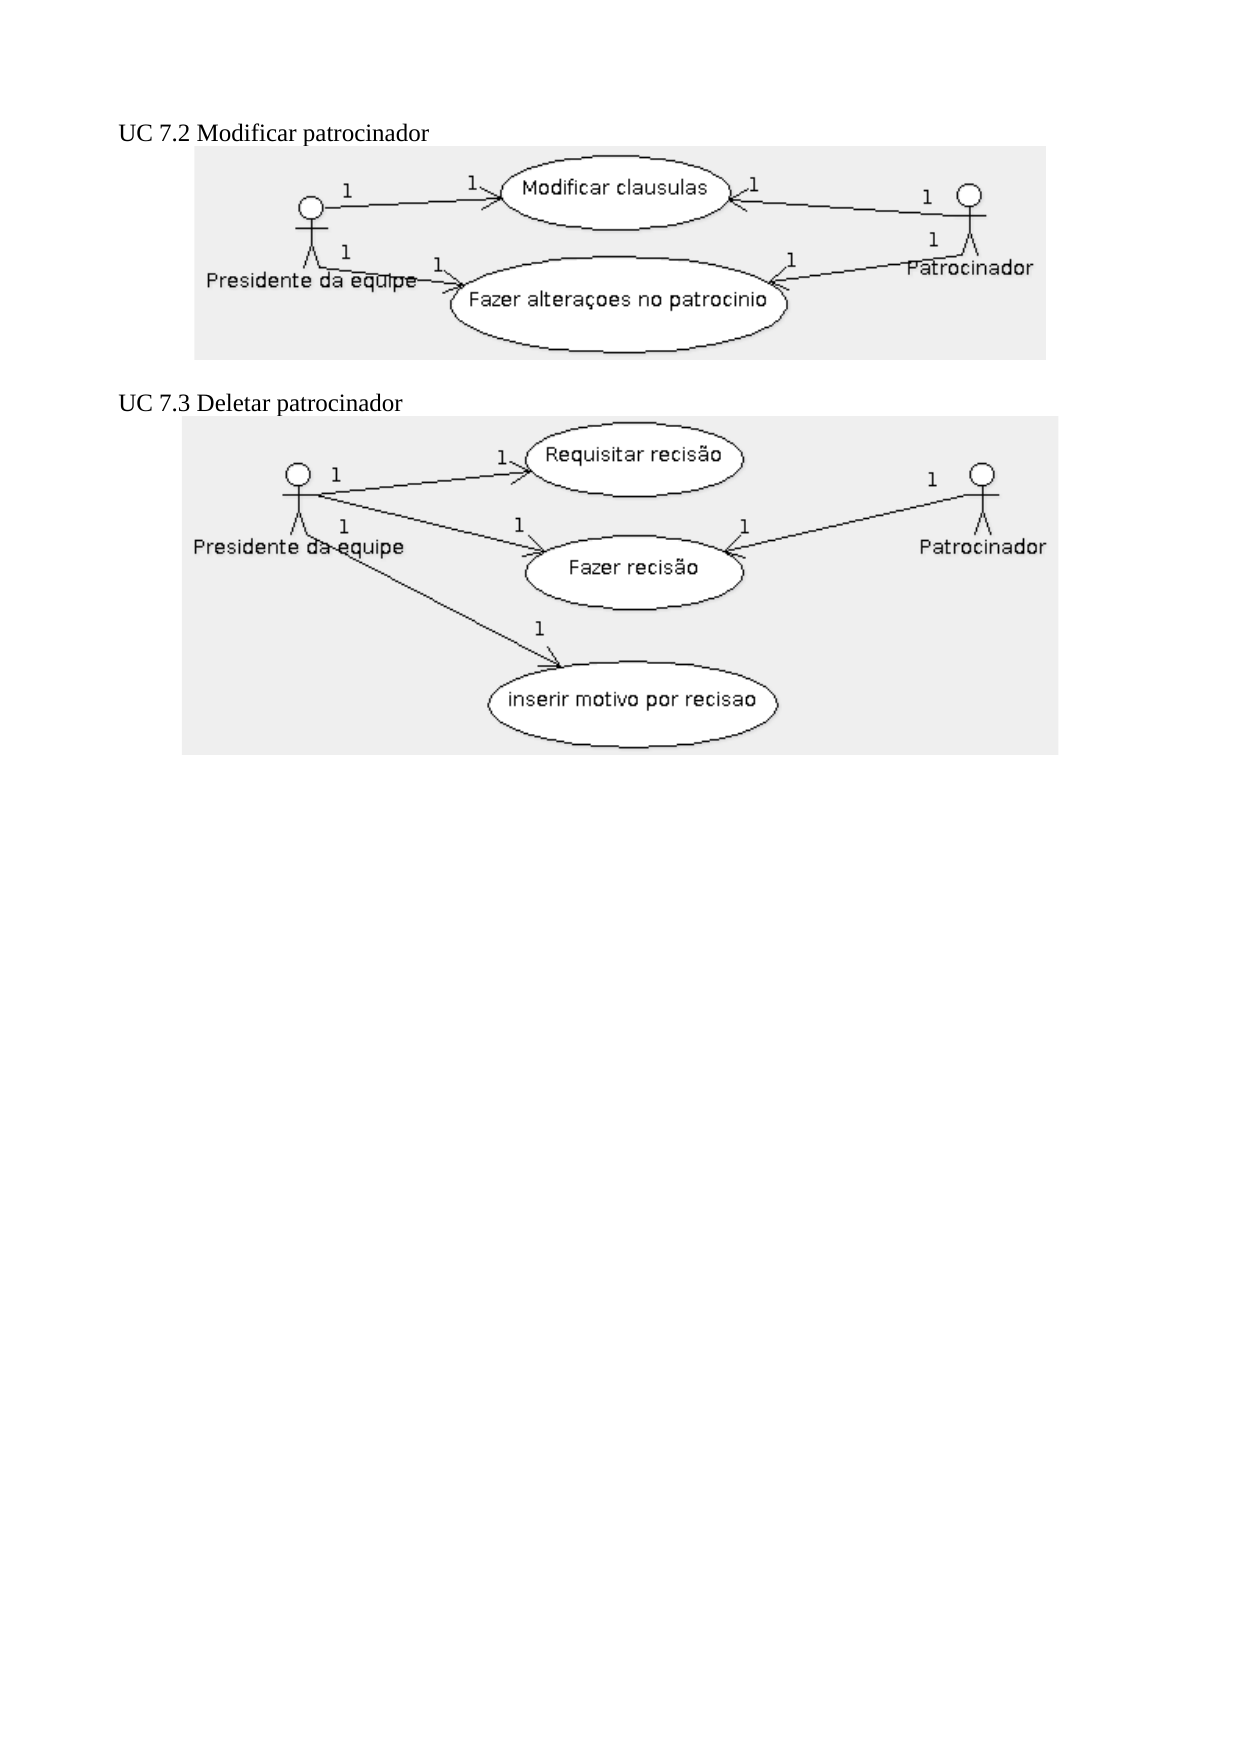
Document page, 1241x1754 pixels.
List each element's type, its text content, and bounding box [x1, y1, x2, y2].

text UC 7.3 Deletar patrocinador [118, 388, 1122, 417]
picture [181, 416, 1059, 755]
text UC 7.2 Modificar patrocinador [118, 118, 1122, 147]
picture [194, 146, 1046, 360]
